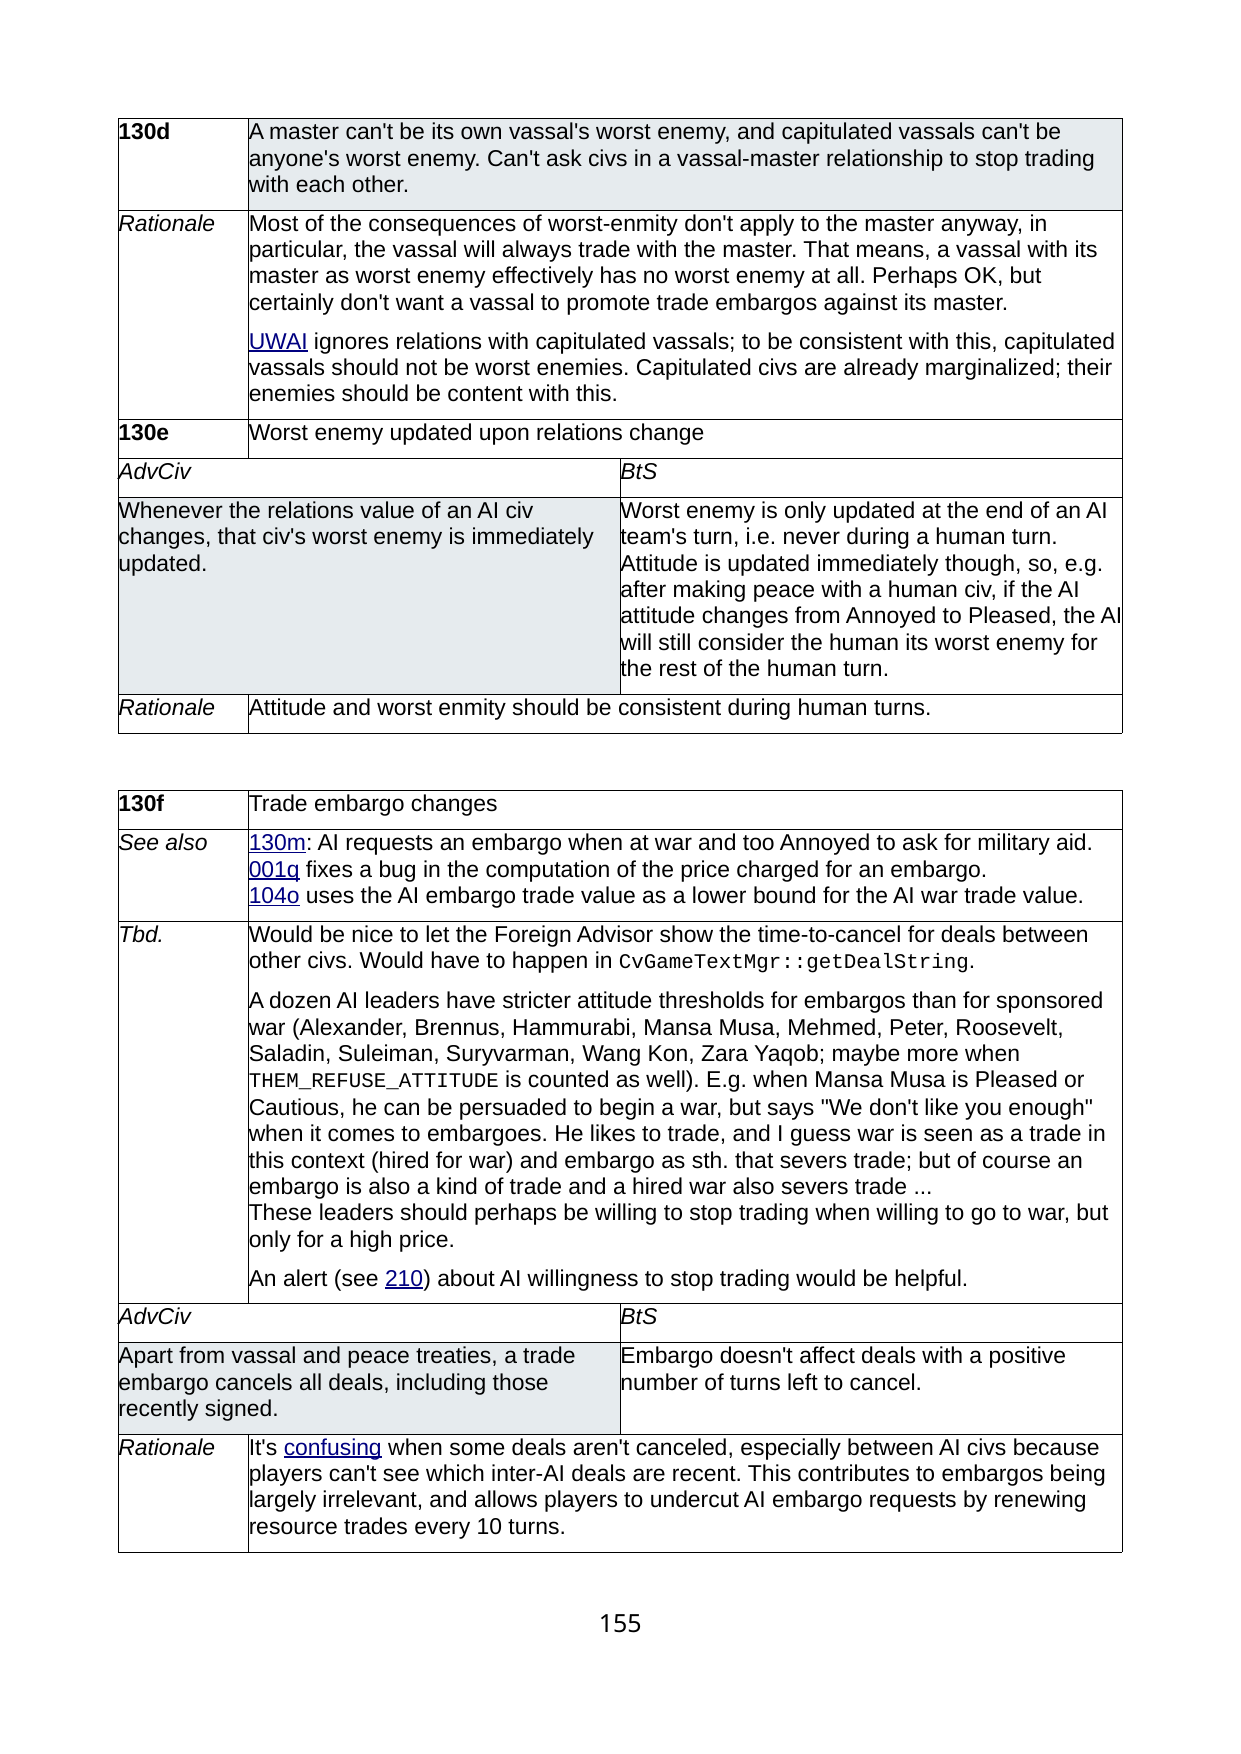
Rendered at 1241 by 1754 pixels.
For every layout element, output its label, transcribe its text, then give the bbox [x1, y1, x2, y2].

table_header Trade embargo changes [249, 791, 1122, 829]
table_cell AdvCiv [119, 1304, 620, 1342]
table_cell See also [119, 830, 248, 921]
table_cell Tbd. [119, 922, 248, 1303]
table_header 130d [119, 119, 248, 210]
table_cell Attitude and worst enmity should be consistent during human turns. [249, 695, 1122, 733]
table_cell AdvCiv [119, 459, 620, 497]
table_cell Rationale [119, 211, 248, 419]
table_cell Apart from vassal and peace treaties, a trade embargo cancels all deals, including those recently signed. [119, 1343, 620, 1434]
table_cell 130m: AI requests an embargo when at war and too Annoyed to ask for military aid. 001q fixes a bug in the computation of the price charged for an embargo. 104o uses the AI embargo trade value as a lower bound for the AI war trade value. [249, 830, 1122, 921]
table_cell Embargo doesn't affect deals with a positive number of turns left to cancel. [621, 1343, 1122, 1434]
table_cell BtS [621, 459, 1122, 497]
table_cell Most of the consequences of worst-enmity don't apply to the master anyway, in particular, the vassal will always trade with the master. That means, a vassal with its master as worst enemy effectively has no worst enemy at all. Perhaps OK, but certainly don't want a vassal to promote trade embargos against its master. UWAI ignores relations with capitulated vassals; to be consistent with this, capitulated vassals should not be worst enemies. Capitulated civs are already marginalized; their enemies should be content with this. [249, 211, 1122, 419]
table_header A master can't be its own vassal's worst enemy, and capitulated vassals can't be anyone's worst enemy. Can't ask civs in a vassal-master relationship to stop trading with each other. [249, 119, 1122, 210]
table_cell Worst enemy is only updated at the end of an AI team's turn, i.e. never during a human turn. Attitude is updated immediately though, so, e.g. after making peace with a human civ, if the AI attitude changes from Annoyed to Pleased, the AI will still consider the human its worst enemy for the rest of the human turn. [621, 498, 1122, 694]
table_cell Rationale [119, 695, 248, 733]
table_cell Whenever the relations value of an AI civ changes, that civ's worst enemy is immediately updated. [119, 498, 620, 694]
table_cell It's confusing when some deals aren't canceled, especially between AI civs because players can't see which inter-AI deals are recent. This contributes to embargos being largely irrelevant, and allows players to undercut AI embargo requests by renewing resource trades every 10 turns. [249, 1435, 1122, 1552]
table_cell Would be nice to let the Foreign Advisor show the time-to-cancel for deals between other civs. Would have to happen in CvGameTextMgr::getDealString. A dozen AI leaders have stricter attitude thresholds for embargos than for sponsored war (Alexander, Brennus, Hammurabi, Mansa Musa, Mehmed, Peter, Roosevelt, Saladin, Suleiman, Suryvarman, Wang Kon, Zara Yaqob; maybe more when THEM_REFUSE_ATTITUDE is counted as well). E.g. when Mansa Musa is Pleased or Cautious, he can be persuaded to begin a war, but says "We don't like you enough" when it comes to embargoes. He likes to trade, and I guess war is seen as a trade in this context (hired for war) and embargo as sth. that severs trade; but of course an embargo is also a kind of trade and a hired war also severs trade ... These leaders should perhaps be willing to stop trading when willing to go to war, but only for a high price. An alert (see 210) about AI willingness to stop trading would be helpful. [249, 922, 1122, 1303]
table_cell 130e [119, 420, 248, 458]
table_cell Worst enemy updated upon relations change [249, 420, 1122, 458]
table_cell Rationale [119, 1435, 248, 1552]
table_header 130f [119, 791, 248, 829]
table_cell BtS [621, 1304, 1122, 1342]
